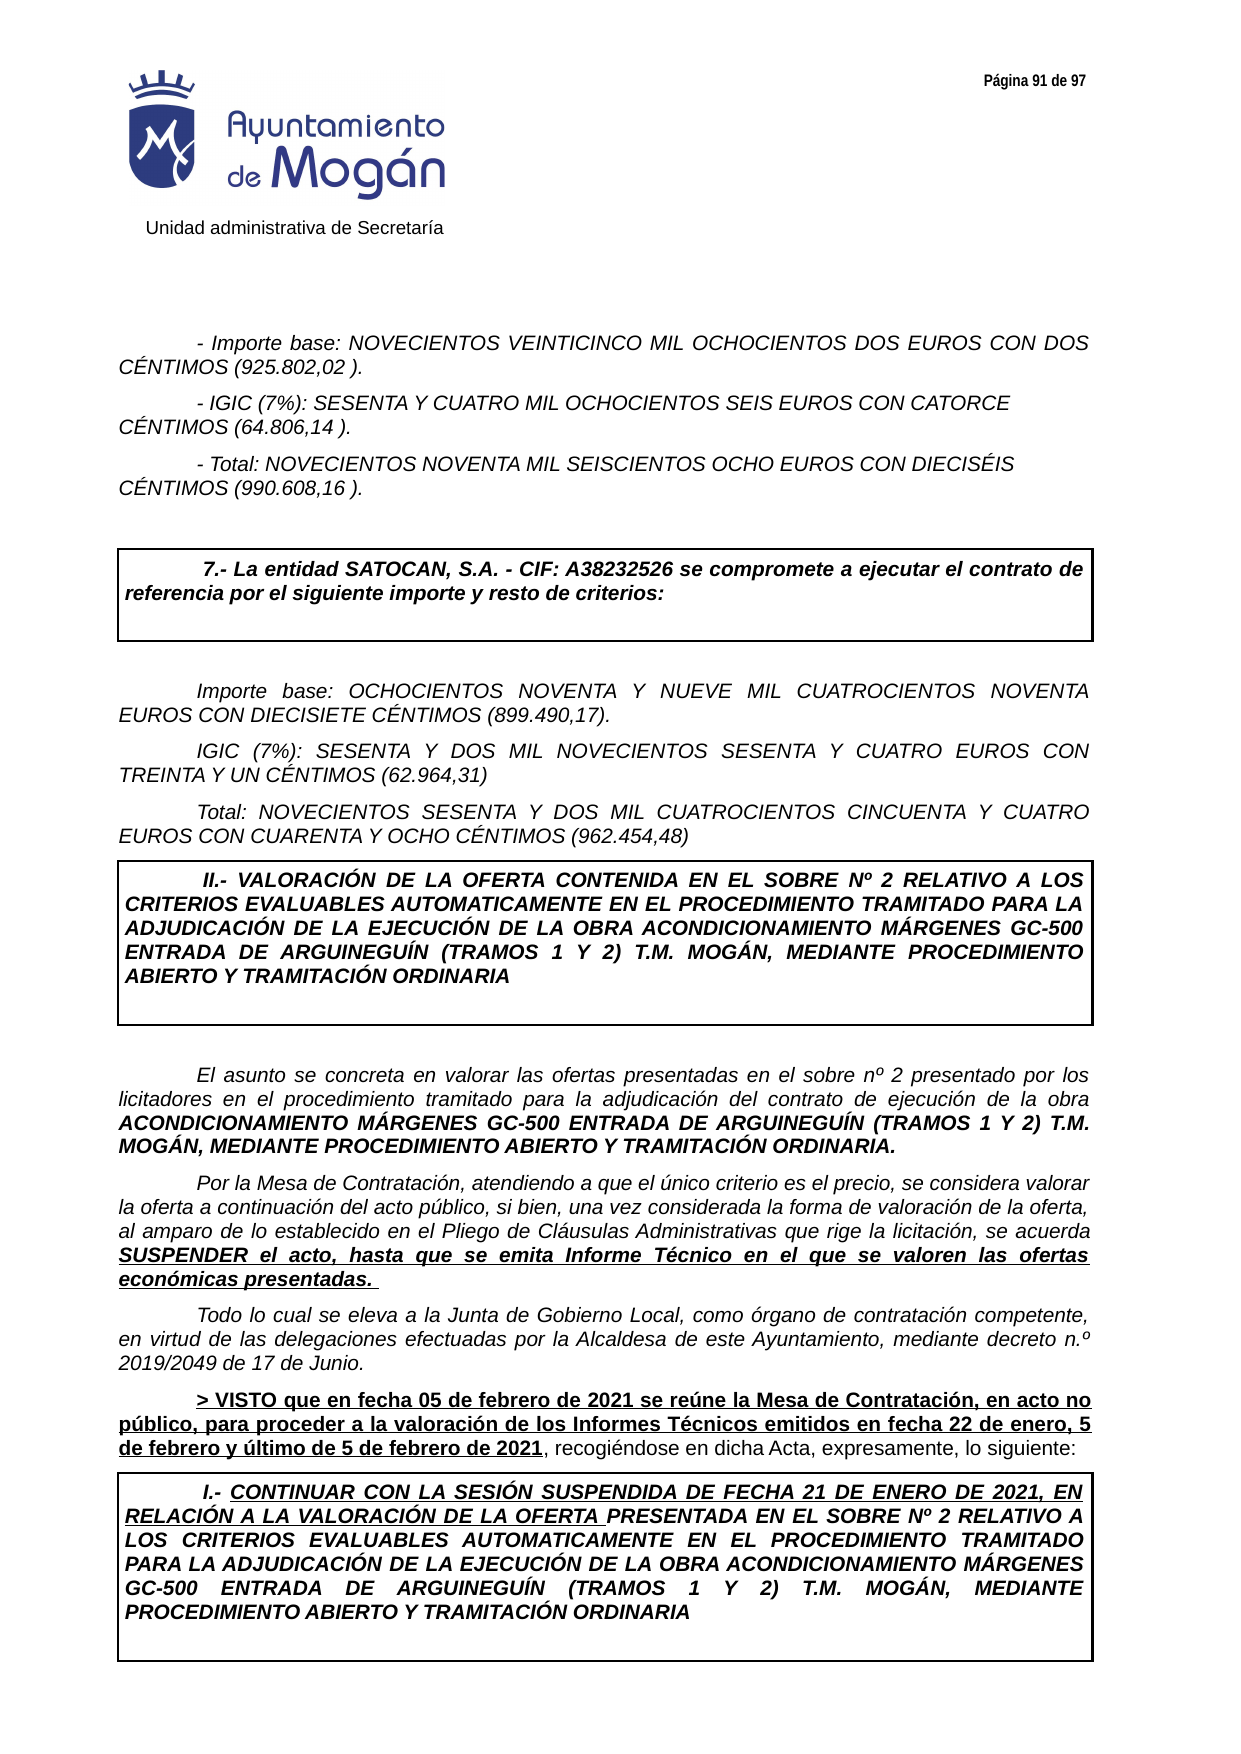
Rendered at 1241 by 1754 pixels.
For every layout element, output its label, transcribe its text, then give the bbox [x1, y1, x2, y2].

text IGIC (7%): SESENTA Y DOS MIL NOVECIENTOS SESENTA Y CUATRO EUROS CON TREINTA Y UN CÉNTIMOS (62.964,31) [118, 739, 1092, 787]
picture [128, 70, 445, 206]
table_header 7.- La entidad SATOCAN, S.A. - CIF: A38232526 se compromete a ejecutar el contrato de referencia por el siguiente importe y resto de criterios: [119, 550, 1091, 640]
text Total: NOVECIENTOS SESENTA Y DOS MIL CUATROCIENTOS CINCUENTA Y CUATRO EUROS CON CUARENTA Y OCHO CÉNTIMOS (962.454,48) [118, 799, 1092, 847]
text > VISTO que en fecha 05 de febrero de 2021 se reúne la Mesa de Contratación, en acto no público, para proceder a la valoración de los Informes Técnicos emitidos en fecha 22 de enero, 5 [118, 1387, 1092, 1432]
text Importe base: OCHOCIENTOS NOVENTA Y NUEVE MIL CUATROCIENTOS NOVENTA EUROS CON DIECISIETE CÉNTIMOS (899.490,17). [118, 679, 1092, 727]
text - Importe base: NOVECIENTOS VEINTICINCO MIL OCHOCIENTOS DOS EUROS CON DOS CÉNTIMOS (925.802,02 ). [118, 331, 1092, 378]
text - IGIC (7%): SESENTA Y CUATRO MIL OCHOCIENTOS SEIS EUROS CON CATORCE CÉNTIMOS (64.806,14 ). [118, 391, 1092, 439]
text - Total: NOVECIENTOS NOVENTA MIL SEISCIENTOS OCHO EUROS CON DIECISÉIS CÉNTIMOS (990.608,16 ). [118, 451, 1092, 499]
text Por la Mesa de Contratación, atendiendo a que el único criterio es el precio, se considera valorar la oferta a continuación del acto público, si bien, una vez considerada la forma de valoración de la oferta, al amparo de lo establecido en el Pliego de Cláusulas Administrativas que rige la licitación, se acuerda SUSPENDER el acto, hasta que se emita Informe Técnico en el que se valoren las ofertas económicas presentadas. [118, 1171, 1092, 1291]
text Todo lo cual se eleva a la Junta de Gobierno Local, como órgano de contratación competente, en virtud de las delegaciones efectuadas por la Alcaldesa de este Ayuntamiento, mediante decreto n.º 2019/2049 de 17 de Junio. [118, 1303, 1092, 1375]
table_header I.- CONTINUAR CON LA SESIÓN SUSPENDIDA DE FECHA 21 DE ENERO DE 2021, EN RELACIÓN A LA VALORACIÓN DE LA OFERTA PRESENTADA EN EL SOBRE Nº 2 RELATIVO A LOS CRITERIOS EVALUABLES AUTOMATICAMENTE EN EL PROCEDIMIENTO TRAMITADO PARA LA ADJUDICACIÓN DE LA EJECUCIÓN DE LA OBRA ACONDICIONAMIENTO MÁRGENES GC-500 ENTRADA DE ARGUINEGUÍN (TRAMOS 1 Y 2) T.M. MOGÁN, MEDIANTE PROCEDIMIENTO ABIERTO Y TRAMITACIÓN ORDINARIA [119, 1474, 1091, 1659]
table_header II.- VALORACIÓN DE LA OFERTA CONTENIDA EN EL SOBRE Nº 2 RELATIVO A LOS CRITERIOS EVALUABLES AUTOMATICAMENTE EN EL PROCEDIMIENTO TRAMITADO PARA LA ADJUDICACIÓN DE LA EJECUCIÓN DE LA OBRA ACONDICIONAMIENTO MÁRGENES GC-500 ENTRADA DE ARGUINEGUÍN (TRAMOS 1 Y 2) T.M. MOGÁN, MEDIANTE PROCEDIMIENTO ABIERTO Y TRAMITACIÓN ORDINARIA [119, 862, 1091, 1024]
text El asunto se concreta en valorar las ofertas presentadas en el sobre nº 2 presentado por los licitadores en el procedimiento tramitado para la adjudicación del contrato de ejecución de la obra ACONDICIONAMIENTO MÁRGENES GC-500 ENTRADA DE ARGUINEGUÍN (TRAMOS 1 Y 2) T.M. MOGÁN, MEDIANTE PROCEDIMIENTO ABIERTO Y TRAMITACIÓN ORDINARIA. [118, 1062, 1092, 1158]
text de febrero y último de 5 de febrero de 2021, recogiéndose en dicha Acta, expresamente, lo siguiente: [118, 1433, 1092, 1459]
